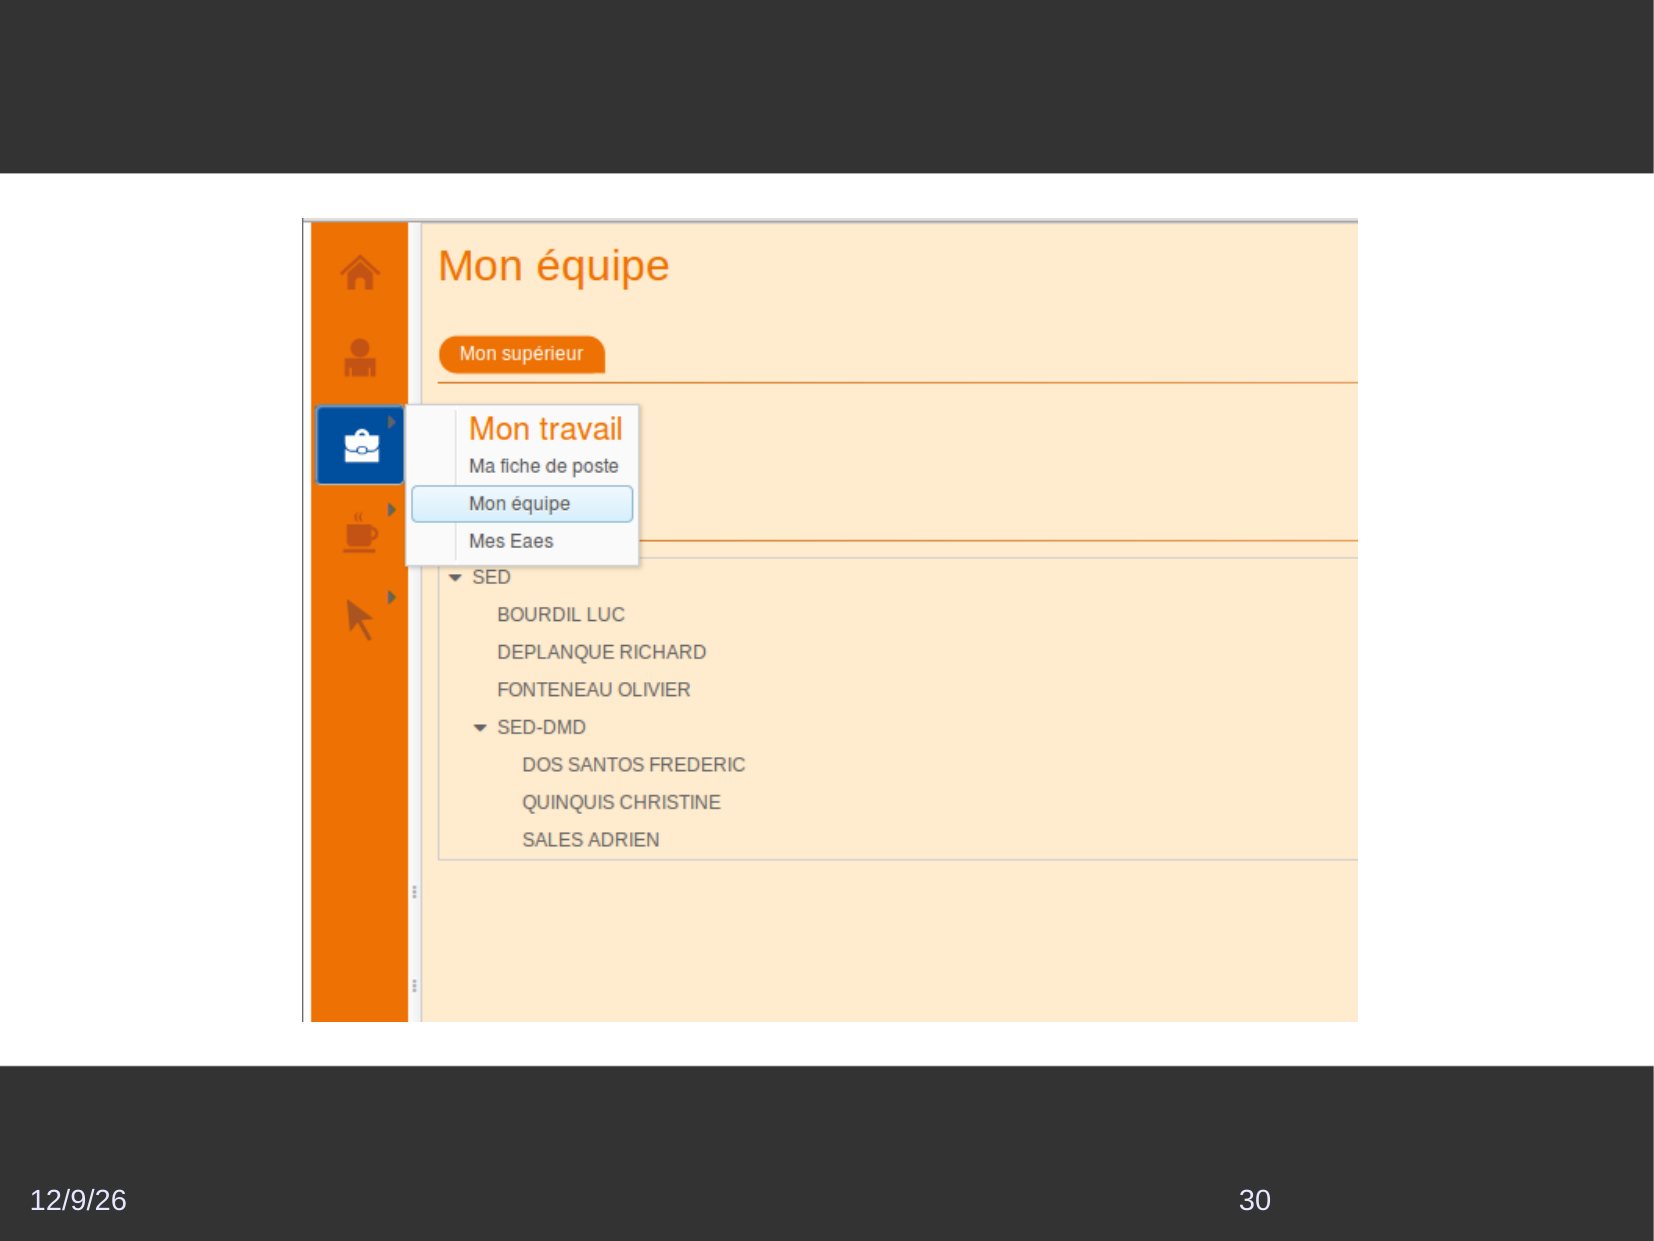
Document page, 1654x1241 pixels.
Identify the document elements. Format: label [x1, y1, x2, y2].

picture [302, 218, 1358, 1022]
text_box [29, 1181, 566, 1241]
text_box [1238, 1181, 1625, 1241]
